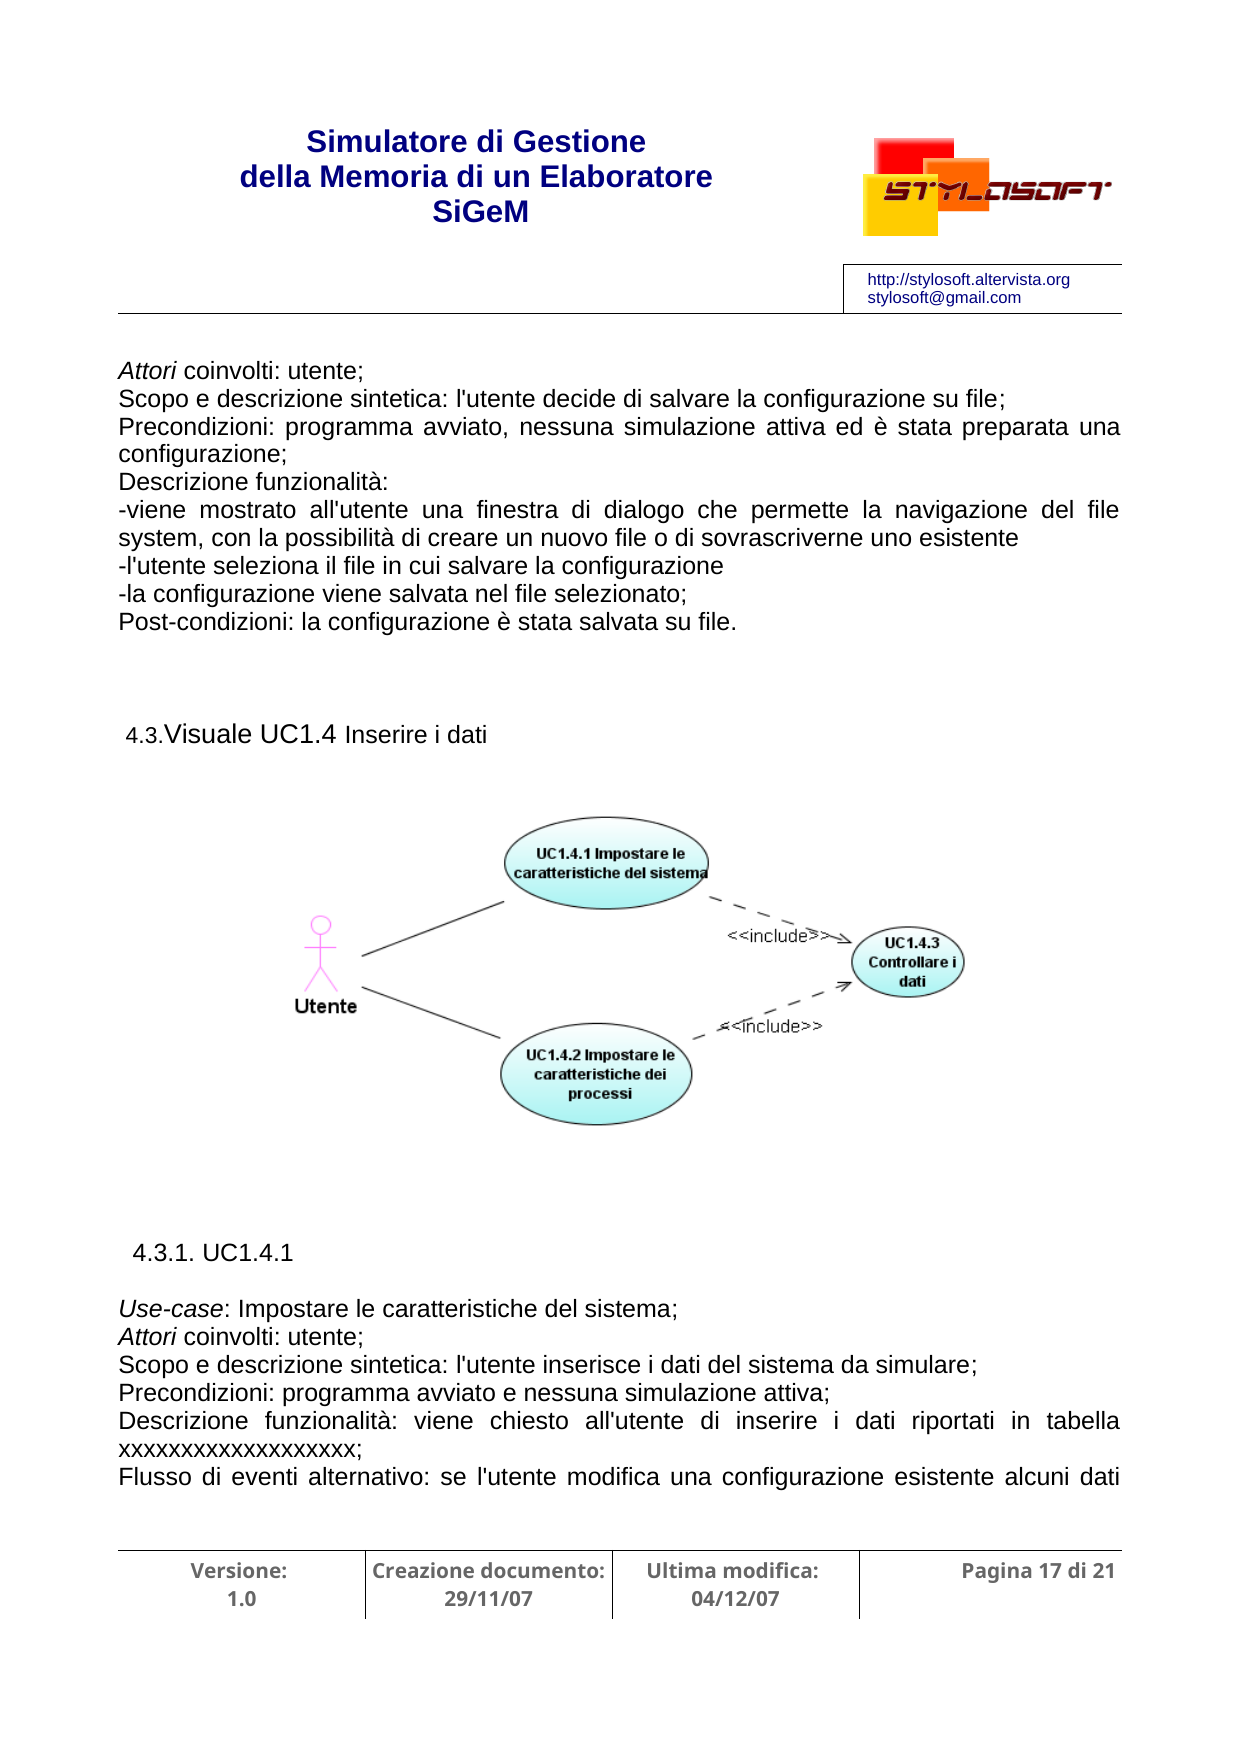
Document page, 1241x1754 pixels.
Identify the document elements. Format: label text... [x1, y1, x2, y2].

text -la configurazione viene salvata nel file selezionato; [118, 580, 1122, 608]
text Attori coinvolti: utente; [118, 1323, 1122, 1351]
text Flusso di eventi alternativo: se l'utente modifica una configurazione esistente alcuni dati [118, 1462, 1122, 1490]
picture [848, 123, 1117, 247]
text Attori coinvolti: utente; [118, 356, 1122, 384]
text Post-condizioni: la configurazione è stata salvata su file. [118, 608, 1122, 636]
text Use-case: Impostare le caratteristiche del sistema; [118, 1295, 1122, 1323]
text Precondizioni: programma avviato, nessuna simulazione attiva ed è stata preparata una configurazione; [118, 412, 1122, 468]
text -viene mostrato all'utente una finestra di dialogo che permette la navigazione del file system, con la possibilità di creare un nuovo file o di sovrascriverne uno esistente [118, 496, 1122, 552]
text Precondizioni: programma avviato e nessuna simulazione attiva; [118, 1378, 1122, 1406]
text Descrizione funzionalità: [118, 468, 1122, 496]
text Scopo e descrizione sintetica: l'utente decide di salvare la configurazione su file; [118, 384, 1122, 412]
text -l'utente seleziona il file in cui salvare la configurazione [118, 552, 1122, 580]
list UC1.4.1 [132, 1239, 1122, 1267]
list Visuale UC1.4 Inserire i dati [125, 719, 1122, 750]
text Scopo e descrizione sintetica: l'utente inserisce i dati del sistema da simulare; [118, 1351, 1122, 1378]
text Descrizione funzionalità: viene chiesto all'utente di inserire i dati riportati in tabella xxxxxxxxxxxxxxxxxxx; [118, 1406, 1122, 1462]
